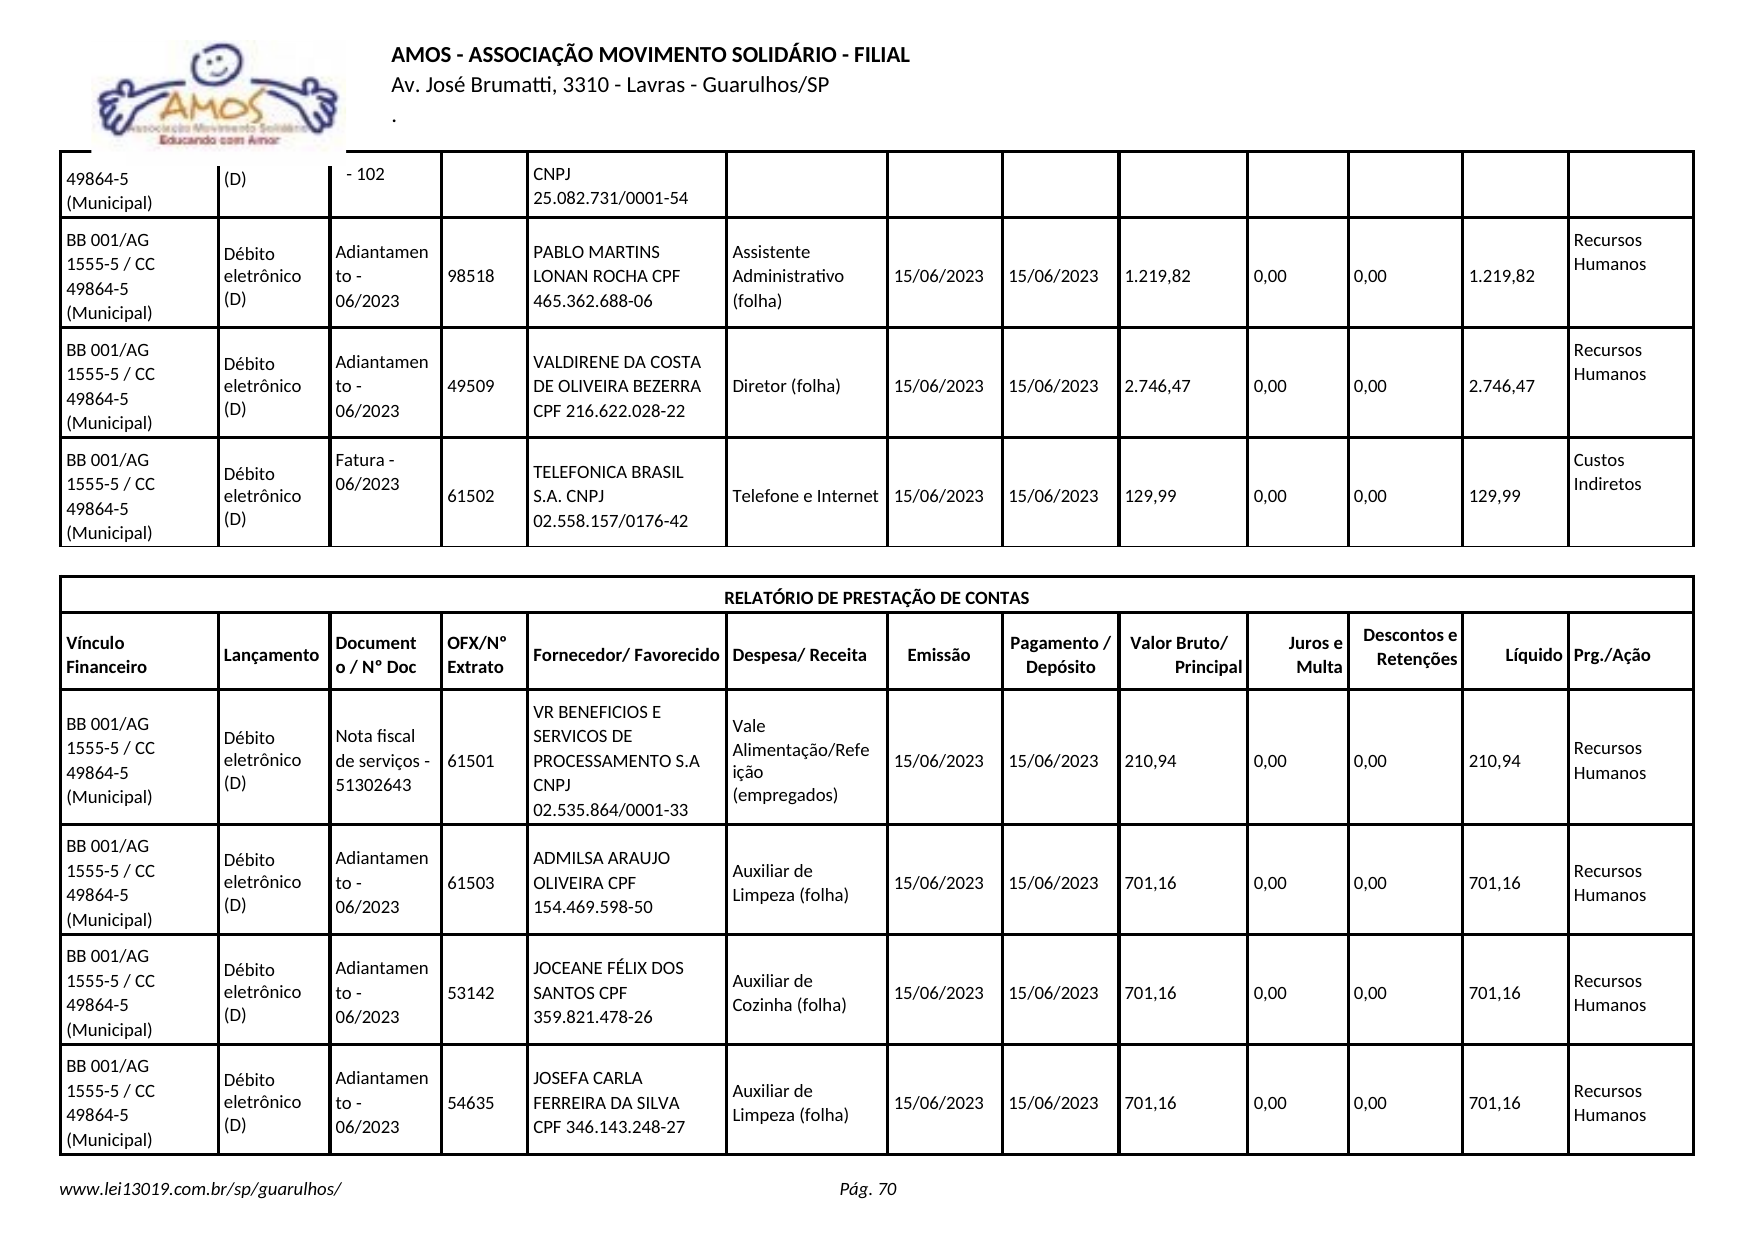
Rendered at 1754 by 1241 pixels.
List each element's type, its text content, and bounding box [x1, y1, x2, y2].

table_cell 0,00 [1350, 826, 1461, 932]
table_cell ADMILSA ARAUJO OLIVEIRA CPF 154.469.598-50 [529, 826, 725, 932]
table_cell 15/06/2023 [1004, 936, 1117, 1042]
table_cell CNPJ 25.082.731/0001-54 [529, 153, 725, 216]
table_cell 61501 [443, 691, 526, 822]
table_cell 210,94 [1121, 691, 1246, 822]
table_cell Adiantamen to - 06/2023 [332, 1046, 440, 1152]
table_cell Recursos Humanos [1570, 329, 1692, 436]
table_cell TELEFONICA BRASIL S.A. CNPJ 02.558.157/0176-42 [529, 439, 725, 546]
table_cell PABLO MARTINS LONAN ROCHA CPF 465.362.688-06 [529, 219, 725, 326]
table_cell Débito eletrônico (D) [220, 936, 328, 1042]
table_cell [443, 153, 526, 216]
table_cell Débito eletrônico (D) [220, 219, 328, 326]
table_cell 98518 [443, 219, 526, 326]
table_cell JOCEANE FÉLIX DOS SANTOS CPF 359.821.478-26 [529, 936, 725, 1042]
table_cell Recursos Humanos [1570, 1046, 1692, 1152]
table_cell 0,00 [1350, 691, 1461, 822]
table_cell Adiantamen to - 06/2023 [332, 329, 440, 436]
table_cell 15/06/2023 [889, 219, 1001, 326]
table_cell Débito eletrônico (D) [220, 826, 328, 932]
table_cell Débito eletrônico (D) [220, 439, 328, 546]
table_cell Document o / Nº Doc [332, 614, 440, 688]
table_cell 15/06/2023 [1004, 329, 1117, 436]
table_cell 15/06/2023 [889, 936, 1001, 1042]
table_cell 701,16 [1464, 826, 1567, 932]
table_cell Juros e Multa [1249, 614, 1347, 688]
table_cell 15/06/2023 [1004, 1046, 1117, 1152]
table_cell BB 001/AG 1555-5 / CC 49864-5 (Municipal) [62, 691, 217, 822]
table_cell [1350, 153, 1461, 216]
table_cell [1249, 153, 1347, 216]
table_cell Emissão [889, 614, 1001, 688]
table_cell BB 001/AG 1555-5 / CC 49864-5 (Municipal) [62, 219, 217, 326]
table_cell Débito eletrônico (D) [220, 1046, 328, 1152]
table_cell Recursos Humanos [1570, 219, 1692, 326]
table_cell 1.219,82 [1121, 219, 1246, 326]
table_cell 0,00 [1249, 691, 1347, 822]
table_cell Nota fiscal de serviços - 51302643 [332, 691, 440, 822]
table_cell Prg./Ação [1570, 614, 1692, 688]
table_cell [1570, 153, 1692, 216]
table_cell Custos Indiretos [1570, 439, 1692, 546]
table_cell [1121, 153, 1246, 216]
table_cell 15/06/2023 [889, 691, 1001, 822]
table_cell Valor Bruto/ Principal [1121, 614, 1246, 688]
table_cell Auxiliar de Limpeza (folha) [728, 1046, 886, 1152]
table_cell 15/06/2023 [889, 826, 1001, 932]
table_cell Telefone e Internet [728, 439, 886, 546]
table_cell 0,00 [1249, 219, 1347, 326]
table_cell 0,00 [1249, 329, 1347, 436]
table_cell 15/06/2023 [1004, 219, 1117, 326]
table_cell Fornecedor/ Favorecido [529, 614, 725, 688]
table_cell Auxiliar de Limpeza (folha) [728, 826, 886, 932]
table_cell Lançamento [220, 614, 328, 688]
table_cell 0,00 [1249, 936, 1347, 1042]
table_cell 0,00 [1249, 1046, 1347, 1152]
table_cell 61503 [443, 826, 526, 932]
table_header RELATÓRIO DE PRESTAÇÃO DE CONTAS [62, 578, 1692, 611]
table_cell BB 001/AG 1555-5 / CC 49864-5 (Municipal) [62, 936, 217, 1042]
table_cell BB 001/AG 1555-5 / CC 49864-5 (Municipal) [62, 1046, 217, 1152]
table_cell 15/06/2023 [889, 329, 1001, 436]
table_cell - 102 [332, 153, 440, 216]
table_cell JOSEFA CARLA FERREIRA DA SILVA CPF 346.143.248-27 [529, 1046, 725, 1152]
table_cell Débito eletrônico (D) [220, 329, 328, 436]
table_cell 701,16 [1464, 936, 1567, 1042]
table_cell [889, 153, 1001, 216]
table_cell 129,99 [1464, 439, 1567, 546]
table_cell Líquido [1464, 614, 1567, 688]
table_cell 0,00 [1350, 1046, 1461, 1152]
table_cell (D) [220, 166, 328, 216]
table_cell [728, 153, 886, 216]
table_cell 0,00 [1350, 439, 1461, 546]
table_cell 15/06/2023 [1004, 691, 1117, 822]
table_cell 701,16 [1464, 1046, 1567, 1152]
table_cell BB 001/AG 1555-5 / CC 49864-5 (Municipal) [62, 826, 217, 932]
table_cell Descontos e Retenções [1350, 614, 1461, 688]
table_cell [1464, 153, 1567, 216]
table_cell VR BENEFICIOS E SERVICOS DE PROCESSAMENTO S.A CNPJ 02.535.864/0001-33 [529, 691, 725, 822]
table_cell Vínculo Financeiro [62, 614, 217, 688]
table_cell Adiantamen to - 06/2023 [332, 219, 440, 326]
table_cell 53142 [443, 936, 526, 1042]
table_cell 49864-5 (Municipal) [62, 153, 217, 216]
table_cell Adiantamen to - 06/2023 [332, 826, 440, 932]
table_cell Recursos Humanos [1570, 936, 1692, 1042]
table_cell 15/06/2023 [1004, 826, 1117, 932]
table_cell Vale Alimentação/Refe ição (empregados) [728, 691, 886, 822]
table_cell 49509 [443, 329, 526, 436]
table_cell OFX/Nº Extrato [443, 614, 526, 688]
table_cell 15/06/2023 [889, 439, 1001, 546]
table_cell 701,16 [1121, 936, 1246, 1042]
table_cell Diretor (folha) [728, 329, 886, 436]
table_cell 15/06/2023 [889, 1046, 1001, 1152]
table_cell Auxiliar de Cozinha (folha) [728, 936, 886, 1042]
table_cell Assistente Administrativo (folha) [728, 219, 886, 326]
table_cell Despesa/ Receita [728, 614, 886, 688]
table_cell VALDIRENE DA COSTA DE OLIVEIRA BEZERRA CPF 216.622.028-22 [529, 329, 725, 436]
table_cell 0,00 [1249, 439, 1347, 546]
table_cell Adiantamen to - 06/2023 [332, 936, 440, 1042]
table_cell Fatura - 06/2023 [332, 439, 440, 546]
table_cell 129,99 [1121, 439, 1246, 546]
table_cell Débito eletrônico (D) [220, 691, 328, 822]
table_cell Pagamento / Depósito [1004, 614, 1117, 688]
table_cell 54635 [443, 1046, 526, 1152]
table_cell [1004, 153, 1117, 216]
table_cell BB 001/AG 1555-5 / CC 49864-5 (Municipal) [62, 329, 217, 436]
table_cell Recursos Humanos [1570, 826, 1692, 932]
table_cell 210,94 [1464, 691, 1567, 822]
table_cell 701,16 [1121, 826, 1246, 932]
table_cell 0,00 [1350, 329, 1461, 436]
table_cell 701,16 [1121, 1046, 1246, 1152]
table_cell Recursos Humanos [1570, 691, 1692, 822]
table_cell 0,00 [1350, 936, 1461, 1042]
table_cell 15/06/2023 [1004, 439, 1117, 546]
table_cell 0,00 [1350, 219, 1461, 326]
table_cell 2.746,47 [1121, 329, 1246, 436]
table_cell 61502 [443, 439, 526, 546]
table_cell 0,00 [1249, 826, 1347, 932]
table_cell 2.746,47 [1464, 329, 1567, 436]
table_cell 1.219,82 [1464, 219, 1567, 326]
table_cell BB 001/AG 1555-5 / CC 49864-5 (Municipal) [62, 439, 217, 546]
